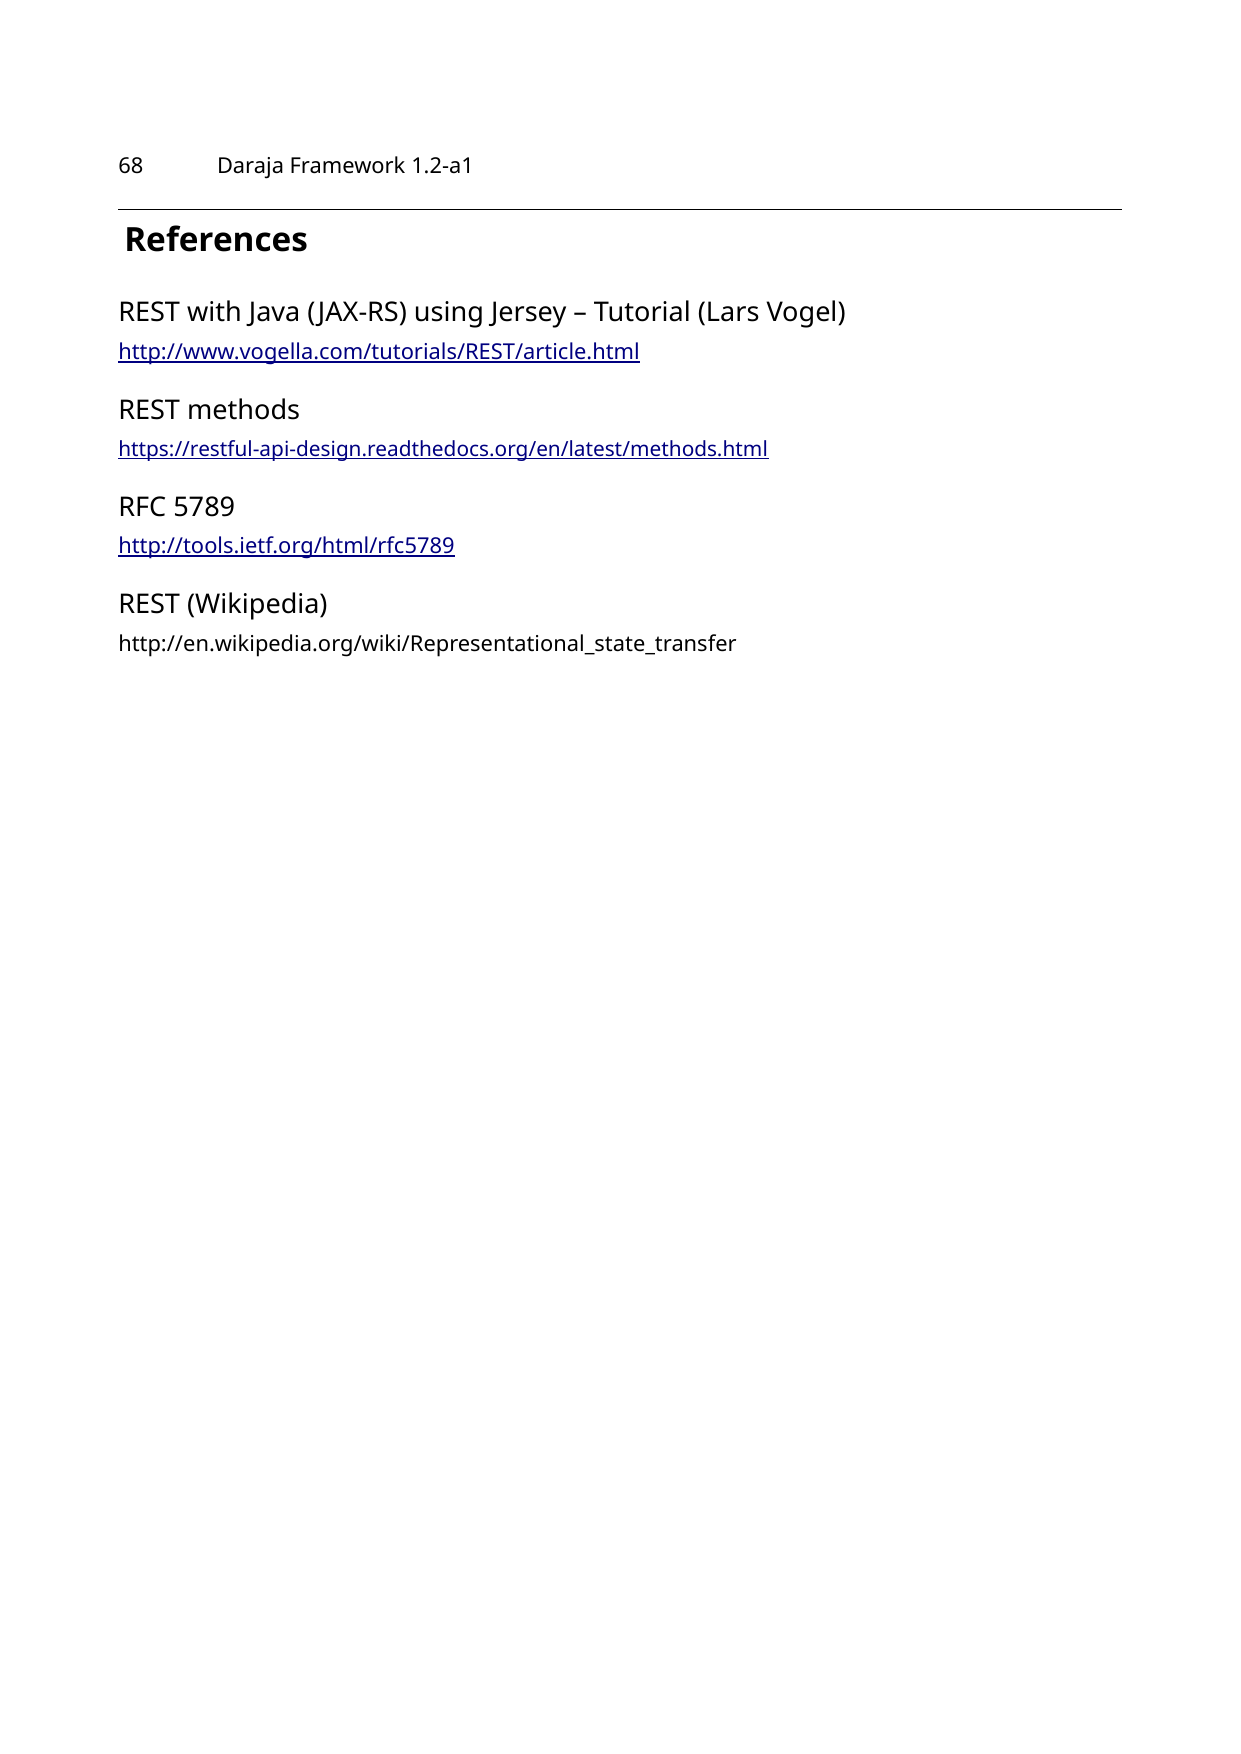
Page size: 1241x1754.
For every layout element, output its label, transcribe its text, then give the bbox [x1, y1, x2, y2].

subtitle REST (Wikipedia) [118, 585, 1122, 622]
subtitle REST with Java (JAX-RS) using Jersey – Tutorial (Lars Vogel) [118, 293, 1122, 329]
text http://en.wikipedia.org/wiki/Representational_state_transfer [118, 628, 1122, 658]
text http://www.vogella.com/tutorials/REST/article.html [118, 336, 1122, 366]
subtitle REST methods [118, 391, 1122, 427]
subtitle References [118, 210, 1122, 268]
text https://restful-api-design.readthedocs.org/en/latest/methods.html [118, 434, 1122, 462]
subtitle RFC 5789 [118, 487, 1122, 524]
text http://tools.ietf.org/html/rfc5789 [118, 530, 1122, 560]
